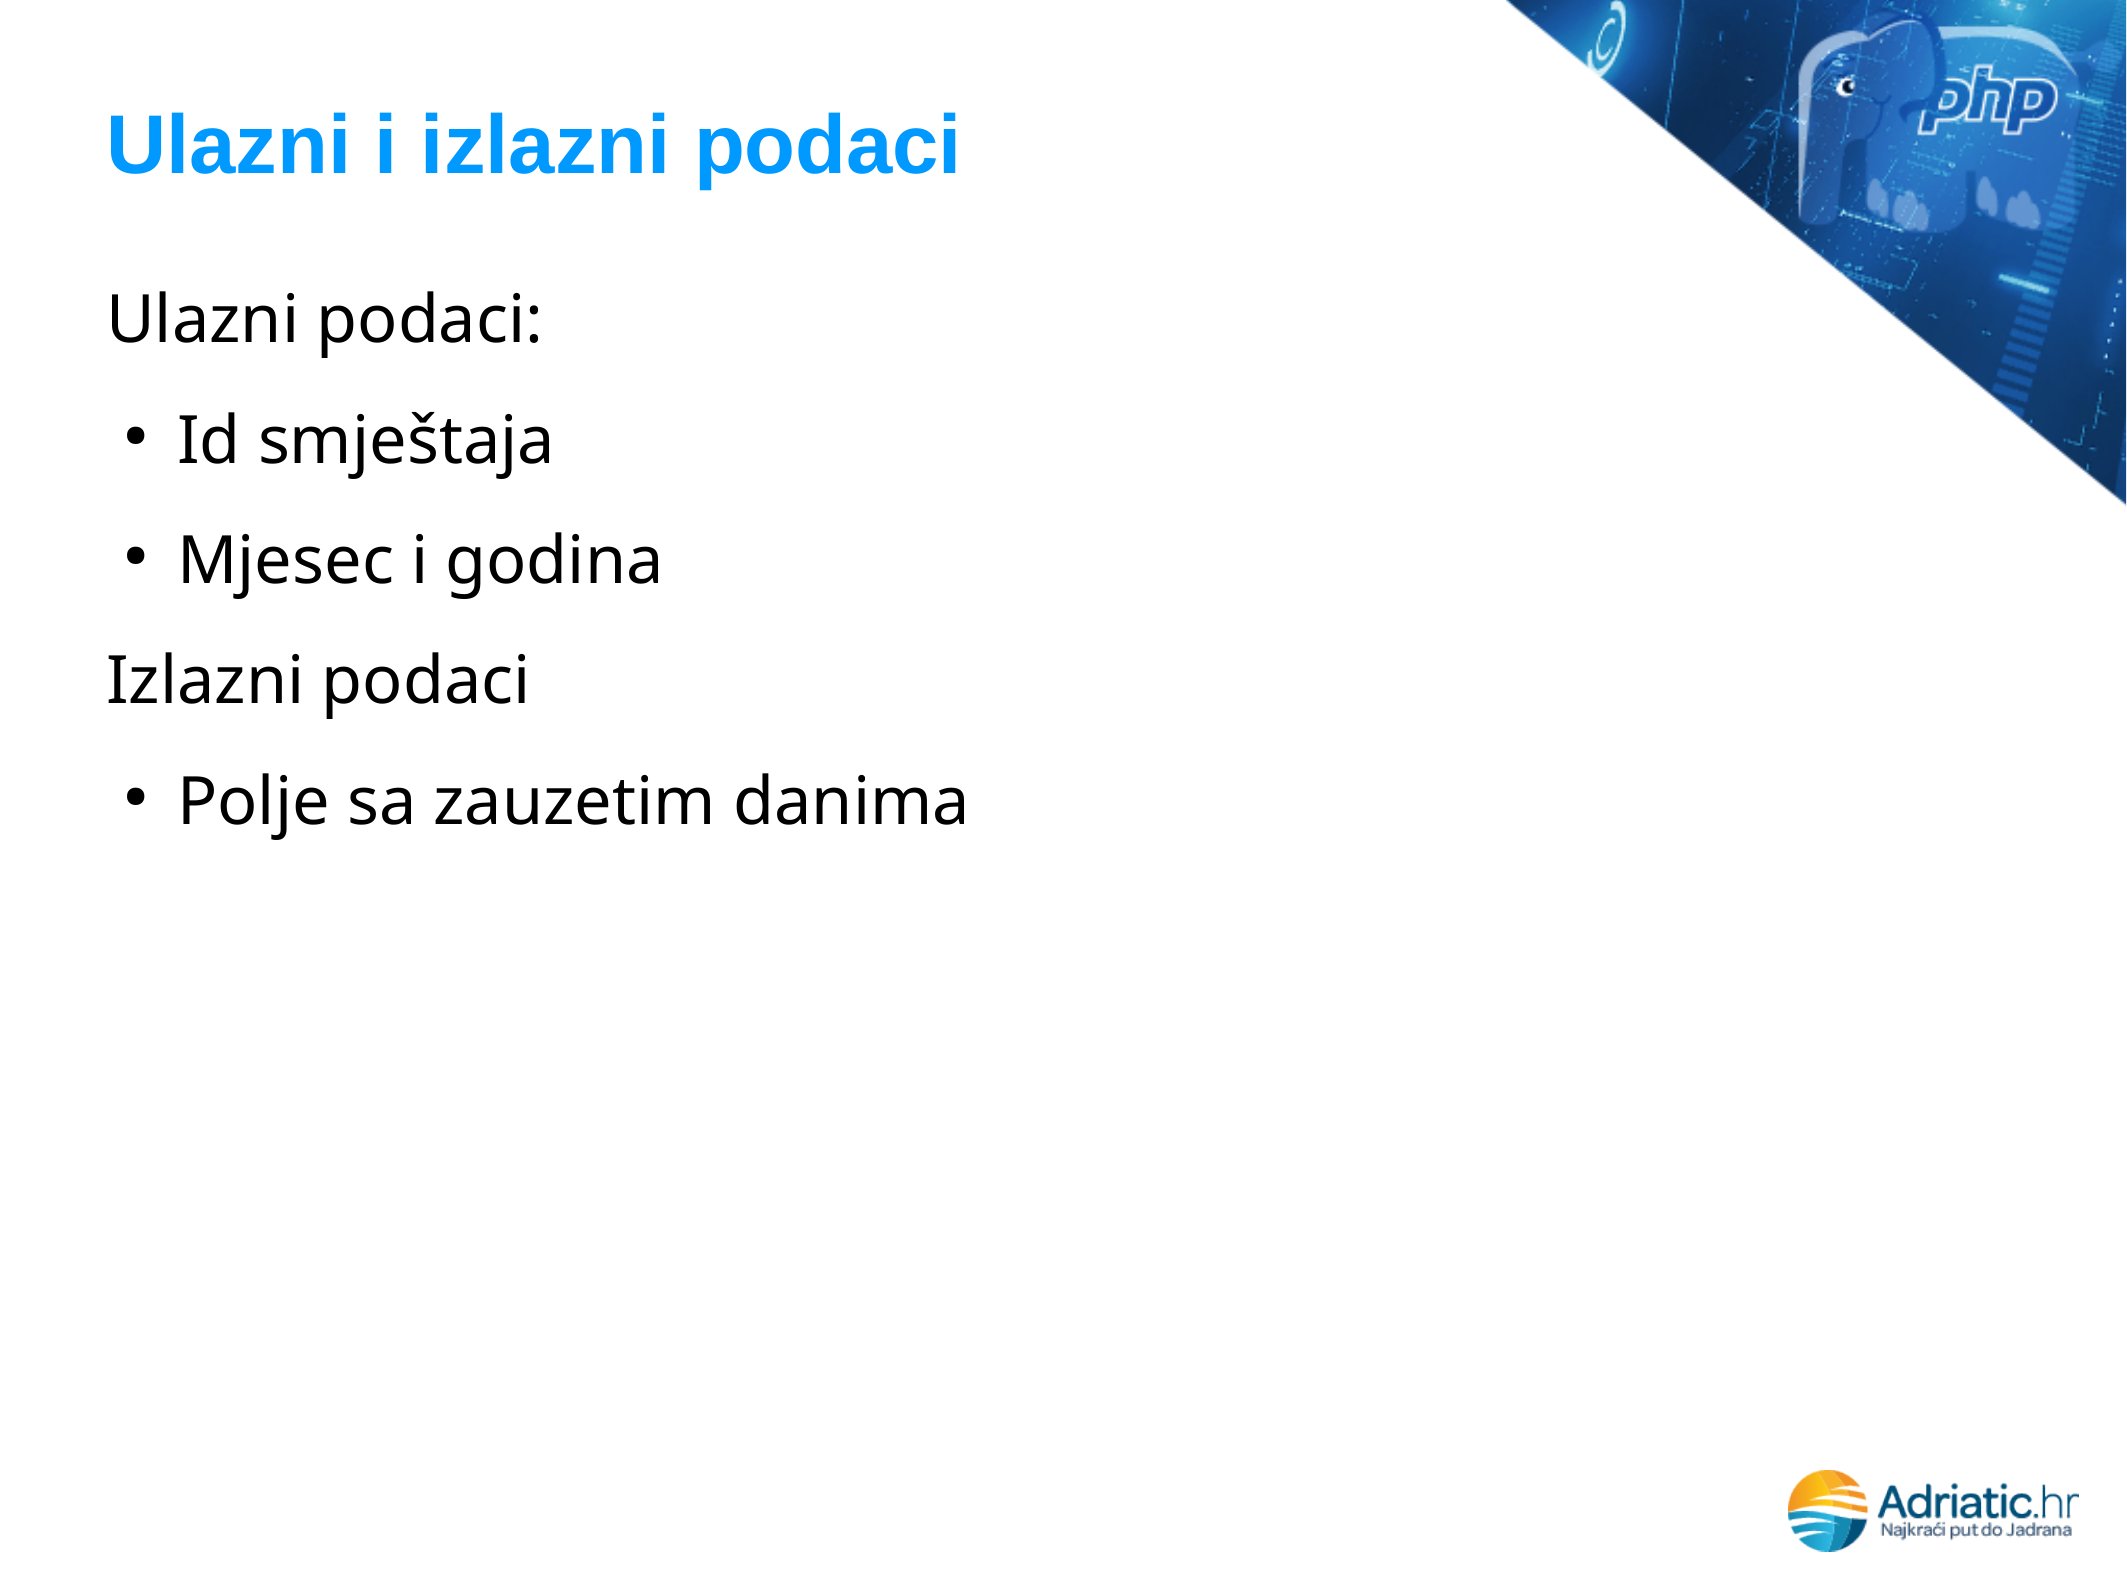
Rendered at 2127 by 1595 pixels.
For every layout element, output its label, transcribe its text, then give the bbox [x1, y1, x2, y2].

title Ulazni i izlazni podaci [106, 70, 1630, 219]
list Ulazni podaci: Id smještaja Mjesec i godina Izlazni podaci Polje sa zauzetim danima [106, 271, 2020, 1453]
picture [1788, 1470, 2079, 1552]
picture [1505, 0, 2127, 625]
